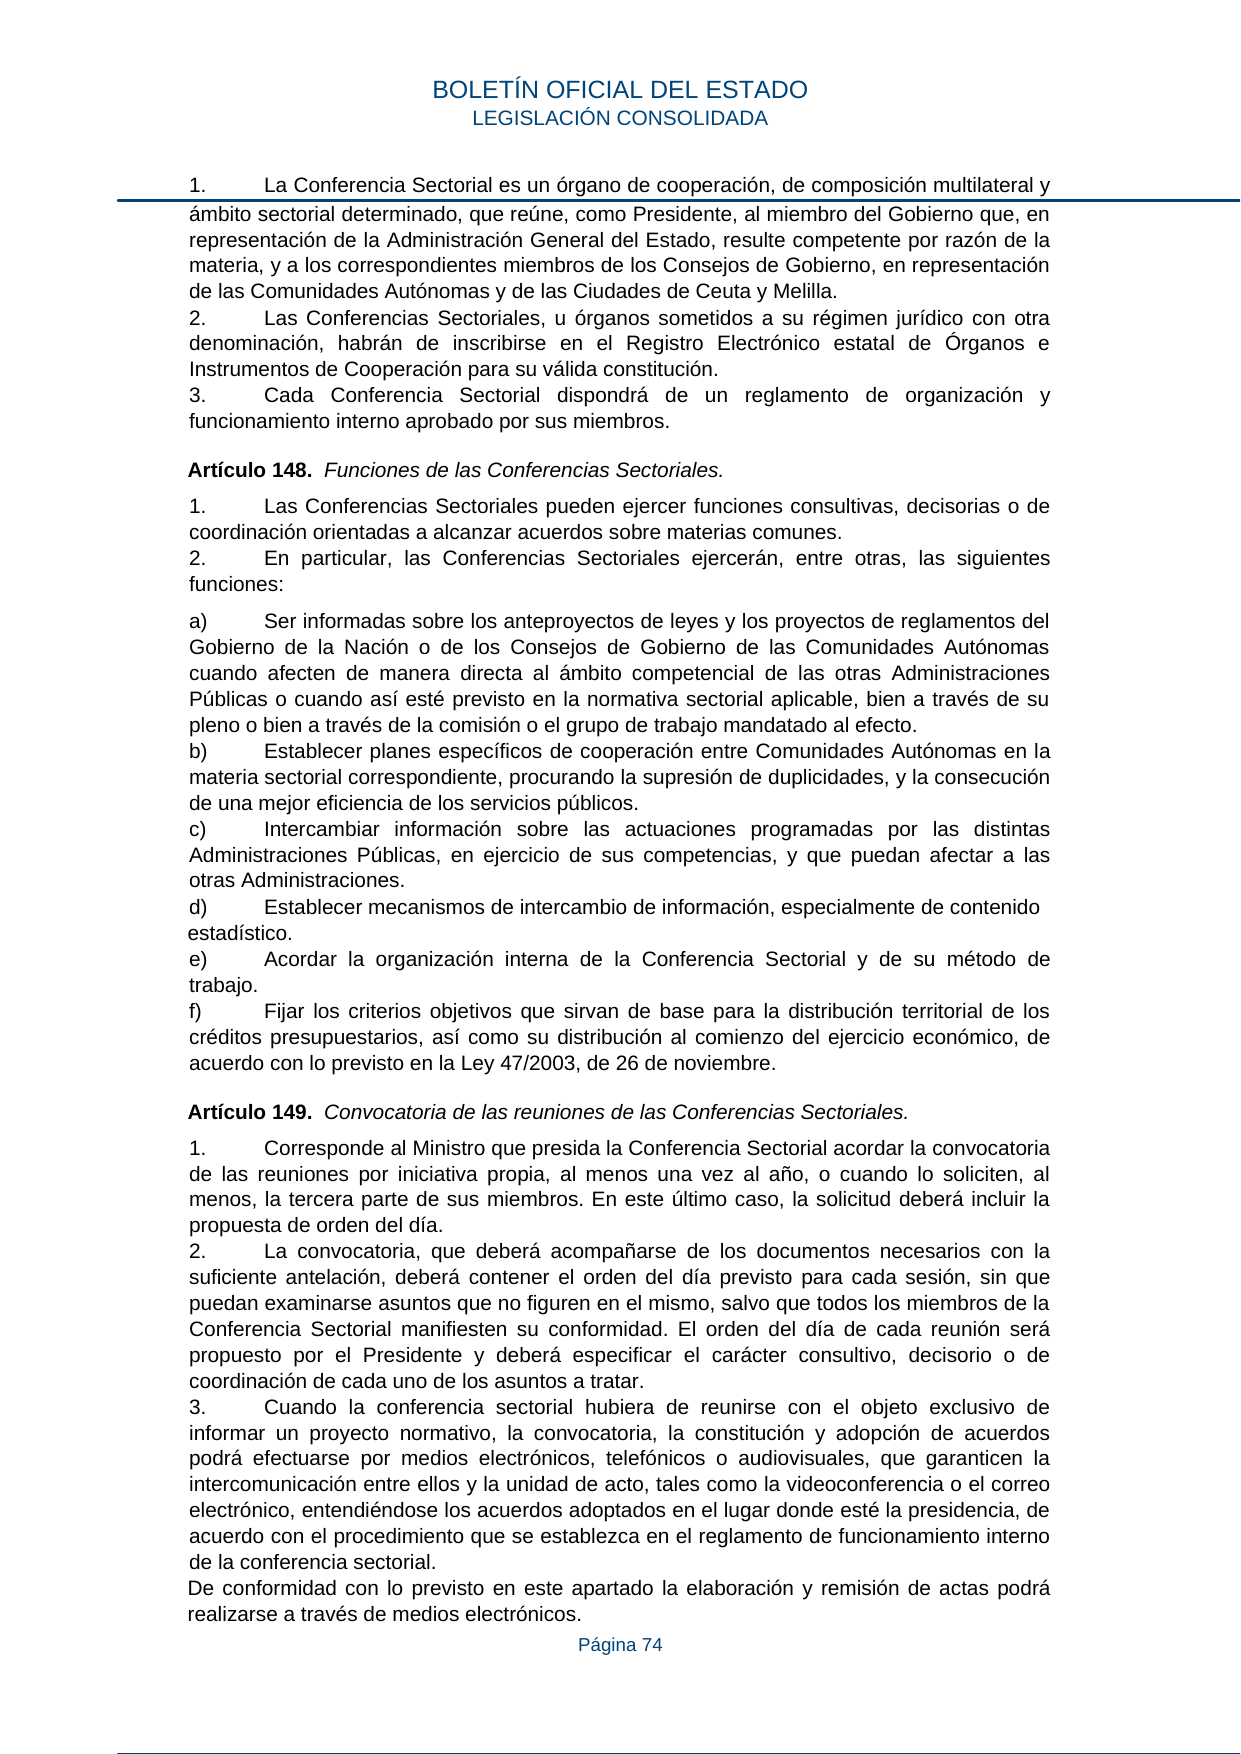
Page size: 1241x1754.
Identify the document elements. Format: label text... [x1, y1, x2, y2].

list En particular, las Conferencias Sectoriales ejercerán, entre otras, las siguientes funciones: [189, 546, 1051, 596]
text estadístico. [187, 921, 1051, 944]
text Artículo 149. Convocatoria de las reuniones de las Conferencias Sectoriales. [187, 1099, 1051, 1123]
list Las Conferencias Sectoriales pueden ejercer funciones consultivas, decisorias o de coordinación orientadas a alcanzar acuerdos sobre materias comunes. [189, 494, 1051, 544]
list Corresponde al Ministro que presida la Conferencia Sectorial acordar la convocatoria de las reuniones por iniciativa propia, al menos una vez al año, o cuando lo soliciten, al menos, la tercera parte de sus miembros. En este último caso, la solicitud deberá incluir la propuesta de orden del día. [189, 1136, 1051, 1237]
text De conformidad con lo previsto en este apartado la elaboración y remisión de actas podrá realizarse a través de medios electrónicos. [187, 1576, 1051, 1626]
list La Conferencia Sectorial es un órgano de cooperación, de composición multilateral y [189, 173, 1051, 199]
list Las Conferencias Sectoriales, u órganos sometidos a su régimen jurídico con otra denominación, habrán de inscribirse en el Registro Electrónico estatal de Órganos e Instrumentos de Cooperación para su válida constitución. [189, 305, 1051, 381]
list Establecer mecanismos de intercambio de información, especialmente de contenido [189, 894, 1051, 918]
list Acordar la organización interna de la Conferencia Sectorial y de su método de trabajo. [189, 947, 1051, 997]
text Artículo 148. Funciones de las Conferencias Sectoriales. [187, 458, 1051, 482]
list Ser informadas sobre los anteproyectos de leyes y los proyectos de reglamentos del Gobierno de la Nación o de los Consejos de Gobierno de las Comunidades Autónomas cuando afecten de manera directa al ámbito competencial de las otras Administraciones Públicas o cuando así esté previsto en la normativa sectorial aplicable, bien a través de su pleno o bien a través de la comisión o el grupo de trabajo mandatado al efecto. [189, 609, 1051, 737]
list Intercambiar información sobre las actuaciones programadas por las distintas Administraciones Públicas, en ejercicio de sus competencias, y que puedan afectar a las otras Administraciones. [189, 817, 1051, 892]
list Establecer planes específicos de cooperación entre Comunidades Autónomas en la materia sectorial correspondiente, procurando la supresión de duplicidades, y la consecución de una mejor eficiencia de los servicios públicos. [189, 739, 1051, 814]
list ámbito sectorial determinado, que reúne, como Presidente, al miembro del Gobierno que, en representación de la Administración General del Estado, resulte competente por razón de la materia, y a los correspondientes miembros de los Consejos de Gobierno, en representación de las Comunidades Autónomas y de las Ciudades de Ceuta y Melilla. [189, 202, 1051, 303]
list La convocatoria, que deberá acompañarse de los documentos necesarios con la suficiente antelación, deberá contener el orden del día previsto para cada sesión, sin que puedan examinarse asuntos que no figuren en el mismo, salvo que todos los miembros de la Conferencia Sectorial manifiesten su conformidad. El orden del día de cada reunión será propuesto por el Presidente y deberá especificar el carácter consultivo, decisorio o de coordinación de cada uno de los asuntos a tratar. [189, 1239, 1051, 1392]
list Cada Conferencia Sectorial dispondrá de un reglamento de organización y funcionamiento interno aprobado por sus miembros. [189, 383, 1051, 433]
list Fijar los criterios objetivos que sirvan de base para la distribución territorial de los créditos presupuestarios, así como su distribución al comienzo del ejercicio económico, de acuerdo con lo previsto en la Ley 47/2003, de 26 de noviembre. [189, 999, 1051, 1074]
list Cuando la conferencia sectorial hubiera de reunirse con el objeto exclusivo de informar un proyecto normativo, la convocatoria, la constitución y adopción de acuerdos podrá efectuarse por medios electrónicos, telefónicos o audiovisuales, que garanticen la intercomunicación entre ellos y la unidad de acto, tales como la videoconferencia o el correo electrónico, entendiéndose los acuerdos adoptados en el lugar donde esté la presidencia, de acuerdo con el procedimiento que se establezca en el reglamento de funcionamiento interno de la conferencia sectorial. [189, 1394, 1051, 1573]
